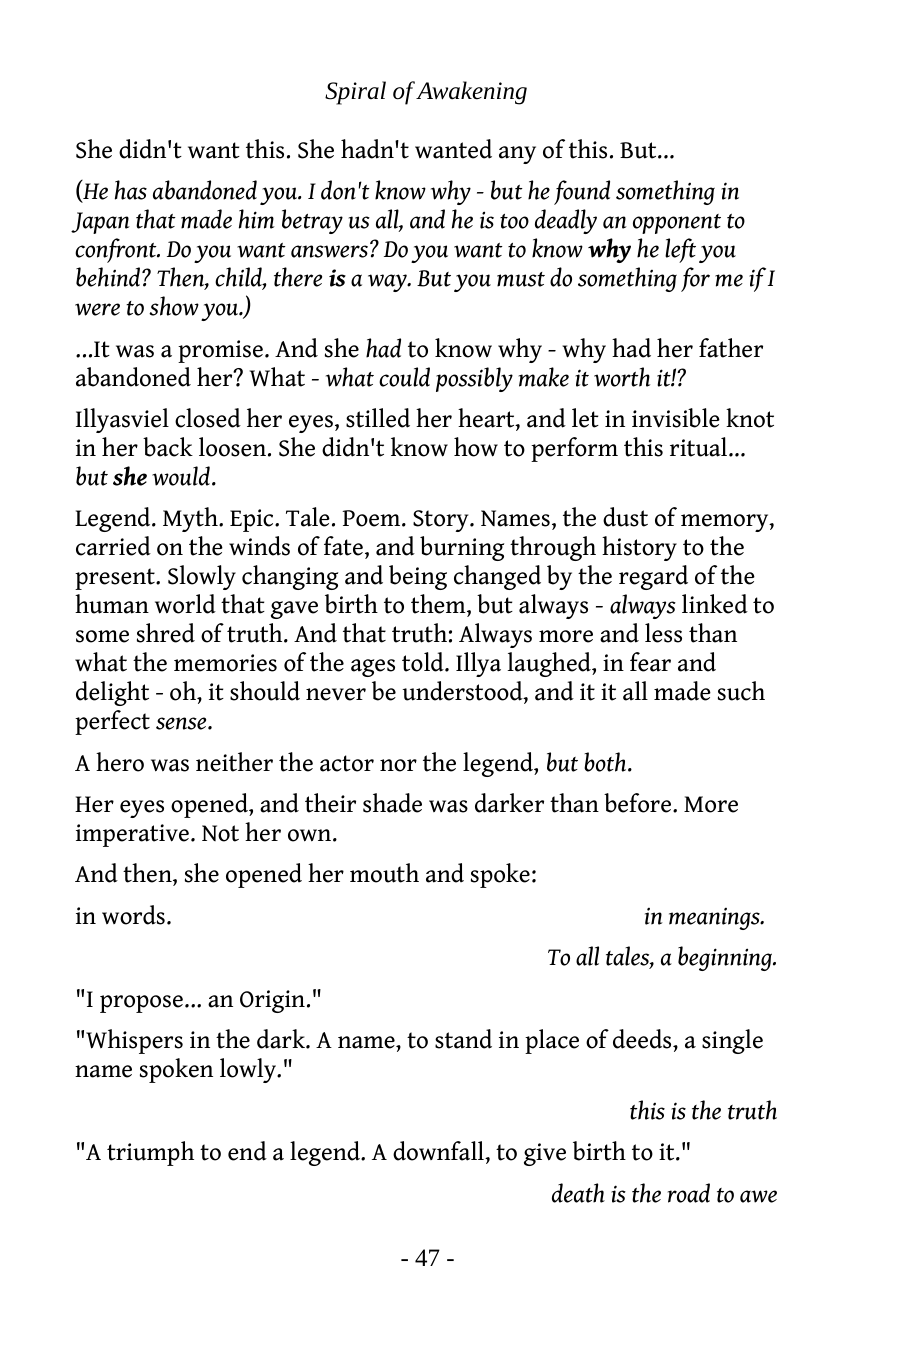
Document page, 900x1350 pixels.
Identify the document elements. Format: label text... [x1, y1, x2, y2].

text "Whispers in the dark. A name, to stand in place of deeds, a single name spoken lowly." [75, 1027, 780, 1085]
text Legend. Myth. Epic. Tale. Poem. Story. Names, the dust of memory, carried on the winds of fate, and burning through history to the present. Slowly changing and being changed by the regard of the human world that gave birth to them, but always - always linked to some shred of truth. And that truth: Always more and less than what the memories of the ages told. Illya laughed, in fear and delight - oh, it should never be understood, and it it all made such perfect sense. [75, 505, 780, 737]
text "I propose... an Origin." [75, 985, 780, 1014]
text Illyasviel closed her eyes, stilled her heart, and let in invisible knot in her back loosen. She didn't know how to perform this ritual... but she would. [75, 406, 780, 492]
text She didn't want this. She hadn't wanted any of this. But... [75, 136, 780, 165]
text this is the truth [75, 1097, 780, 1126]
text "A triumph to end a legend. A downfall, to give birth to it." [75, 1139, 780, 1168]
text death is the road to awe [75, 1180, 780, 1209]
text A hero was neither the actor nor the legend, but both. [75, 749, 780, 778]
text To all tales, a beginning. [75, 944, 780, 973]
text ...It was a promise. And she had to know why - why had her father abandoned her? What - what could possibly make it worth it!? [75, 335, 780, 393]
text And then, she opened her mouth and spoke: [75, 861, 780, 890]
text in words. in meanings. [75, 902, 780, 931]
text (He has abandoned you. I don't know why - but he found something in Japan that made him betray us all, and he is too deadly an opponent to confront. Do you want answers? Do you want to know why he left you behind? Then, child, there is a way. But you must do something for me if I were to show you.) [75, 178, 780, 323]
text Her eyes opened, and their shade was darker than before. More imperative. Not her own. [75, 791, 780, 848]
